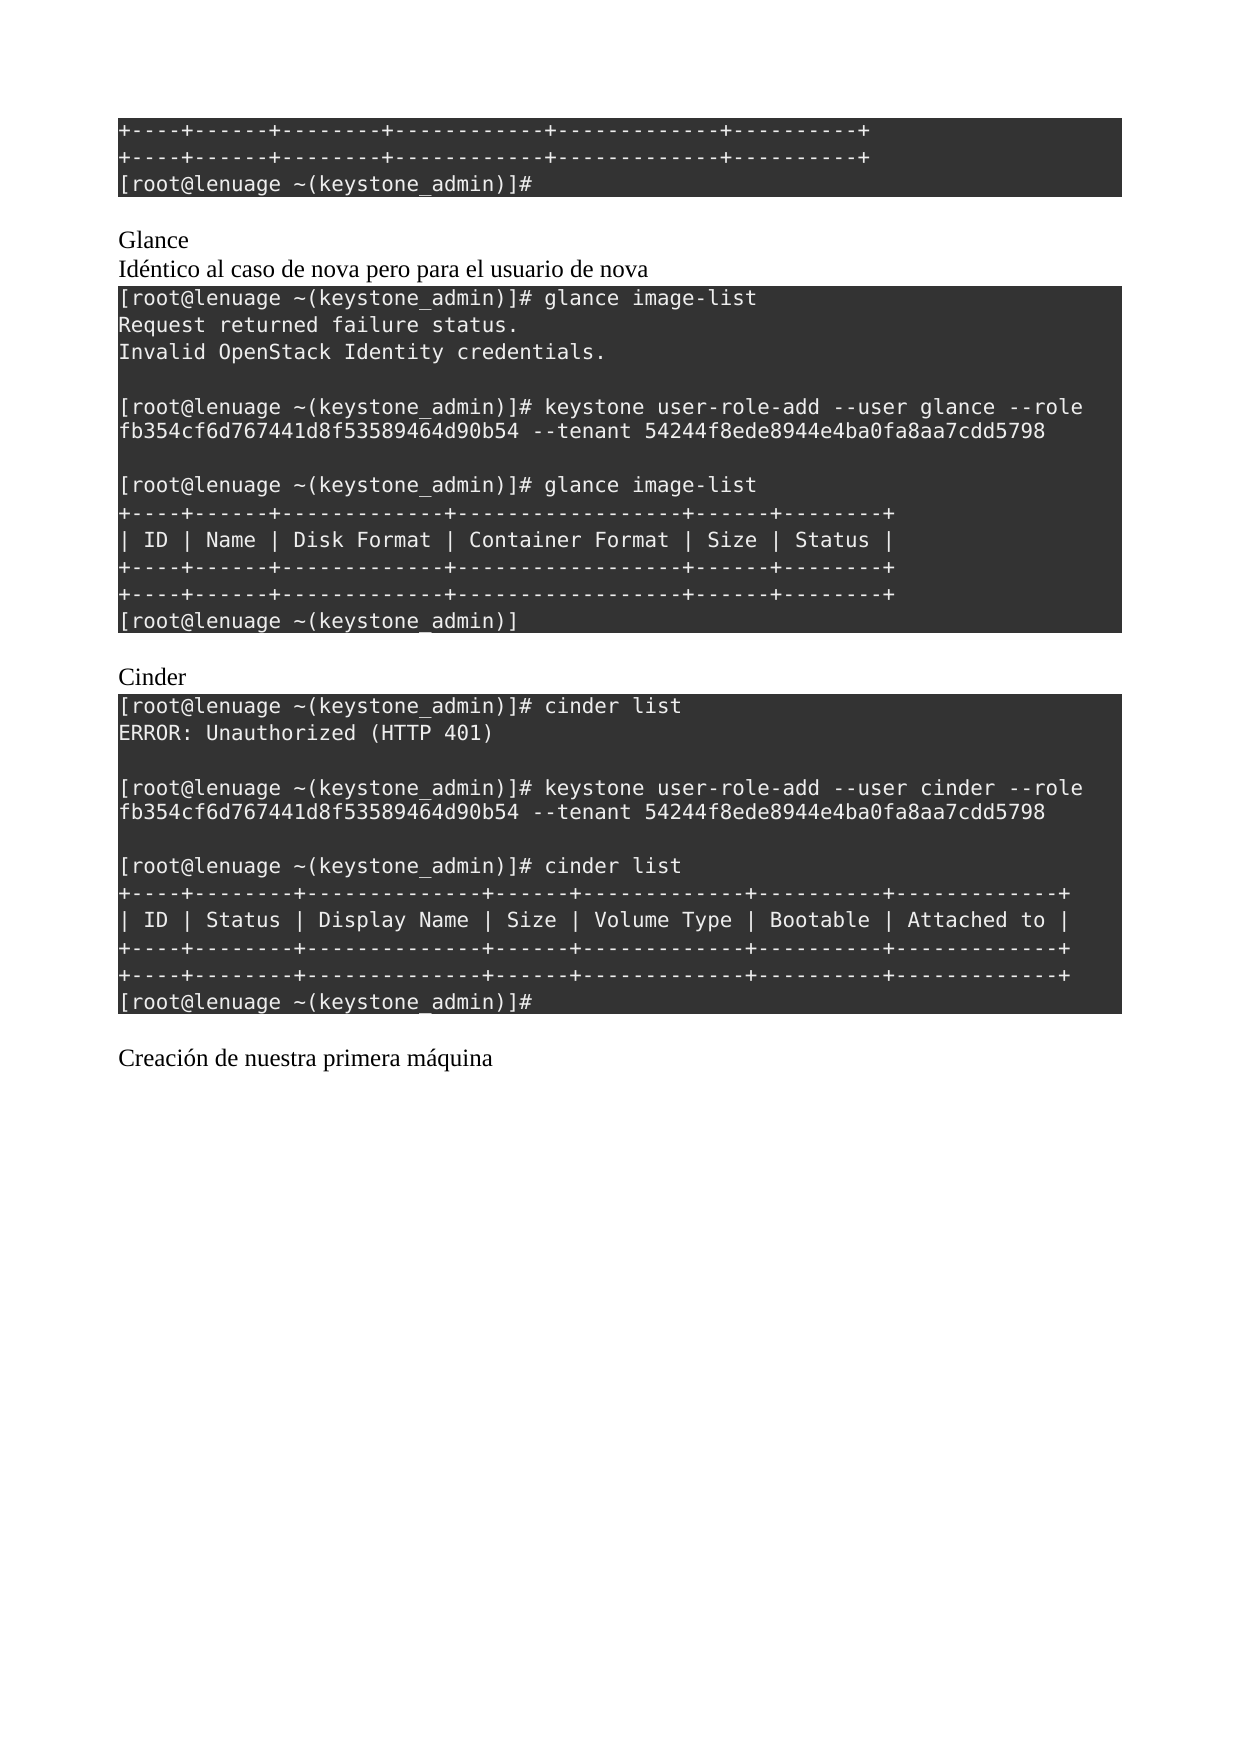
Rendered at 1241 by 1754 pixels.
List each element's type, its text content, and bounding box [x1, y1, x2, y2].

text [root@lenuage ~(keystone_admin)]# glance image-list [118, 473, 1122, 498]
text Invalid OpenStack Identity credentials. [118, 340, 1122, 364]
text [root@lenuage ~(keystone_admin)]# cinder list [118, 694, 1122, 718]
text | ID | Status | Display Name | Size | Volume Type | Bootable | Attached to | [118, 908, 1122, 933]
text +----+--------+--------------+------+-------------+----------+-------------+ [118, 936, 1122, 960]
text [root@lenuage ~(keystone_admin)]# [118, 172, 1122, 197]
text Cinder [118, 662, 1122, 691]
text [root@lenuage ~(keystone_admin)]# keystone user-role-add --user glance --role fb354cf6d767441d8f53589464d90b54 --tenant 54244f8ede8944e4ba0fa8aa7cdd5798 [118, 395, 1122, 443]
text +----+------+-------------+------------------+------+--------+ [118, 501, 1122, 525]
text [root@lenuage ~(keystone_admin)]# [118, 990, 1122, 1014]
text Creación de nuestra primera máquina [118, 1043, 1122, 1072]
text Glance [118, 226, 1122, 254]
text [root@lenuage ~(keystone_admin)] [118, 609, 1122, 633]
text [root@lenuage ~(keystone_admin)]# keystone user-role-add --user cinder --role fb354cf6d767441d8f53589464d90b54 --tenant 54244f8ede8944e4ba0fa8aa7cdd5798 [118, 776, 1122, 824]
text Idéntico al caso de nova pero para el usuario de nova [118, 254, 1122, 283]
text +----+--------+--------------+------+-------------+----------+-------------+ [118, 881, 1122, 906]
text +----+------+-------------+------------------+------+--------+ [118, 582, 1122, 606]
text +----+--------+--------------+------+-------------+----------+-------------+ [118, 963, 1122, 987]
text +----+------+--------+------------+-------------+----------+ [118, 118, 1122, 142]
text ERROR: Unauthorized (HTTP 401) [118, 721, 1122, 745]
text +----+------+--------+------------+-------------+----------+ [118, 145, 1122, 169]
text +----+------+-------------+------------------+------+--------+ [118, 555, 1122, 579]
text [root@lenuage ~(keystone_admin)]# glance image-list [118, 286, 1122, 310]
text | ID | Name | Disk Format | Container Format | Size | Status | [118, 528, 1122, 552]
text [root@lenuage ~(keystone_admin)]# cinder list [118, 854, 1122, 878]
text Request returned failure status. [118, 313, 1122, 337]
